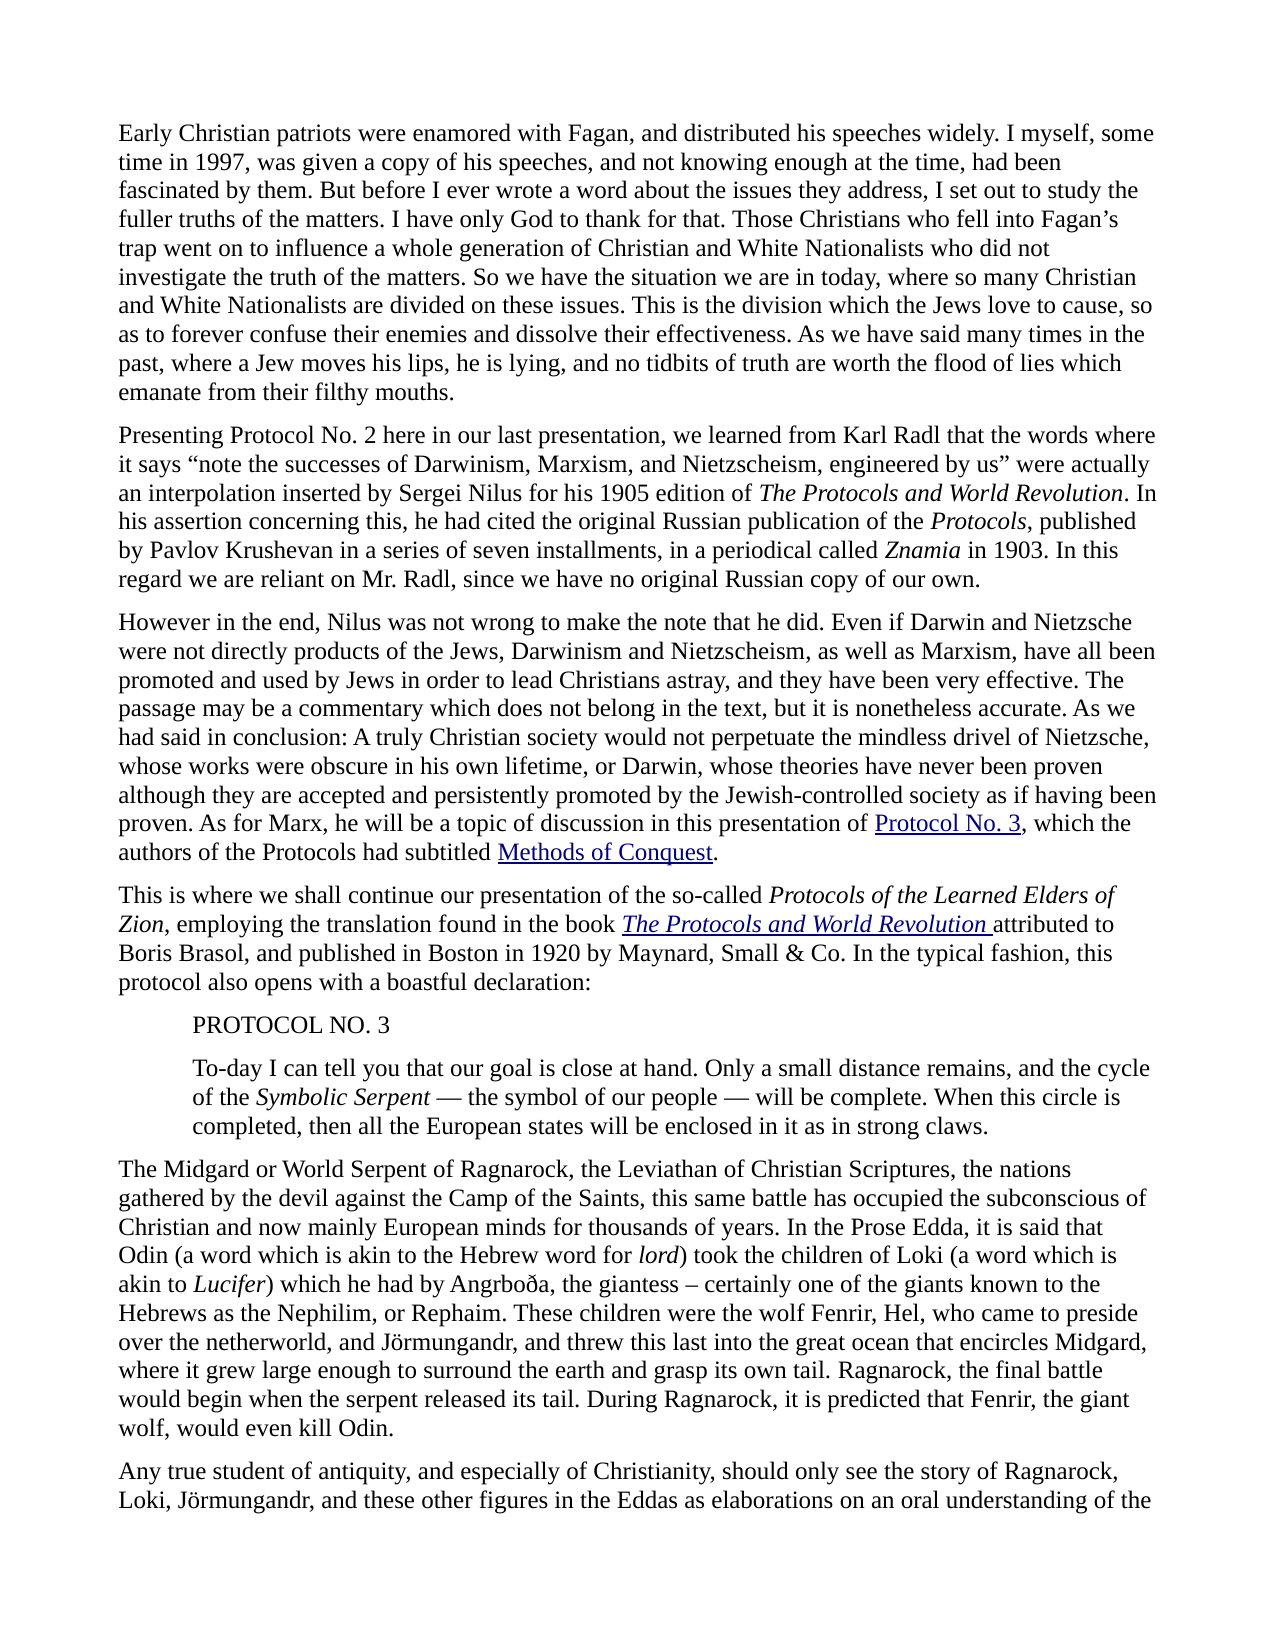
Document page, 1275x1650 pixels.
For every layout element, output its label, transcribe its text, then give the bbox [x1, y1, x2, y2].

text The Midgard or World Serpent of Ragnarock, the Leviathan of Christian Scriptures, the nations gathered by the devil against the Camp of the Saints, this same battle has occupied the subconscious of Christian and now mainly European minds for thousands of years. In the Prose Edda, it is said that Odin (a word which is akin to the Hebrew word for lord) took the children of Loki (a word which is akin to Lucifer) which he had by Angrboða, the giantess – certainly one of the giants known to the Hebrews as the Nephilim, or Rephaim. These children were the wolf Fenrir, Hel, who came to preside over the netherworld, and Jörmungandr, and threw this last into the great ocean that encircles Midgard, where it grew large enough to surround the earth and grasp its own tail. Ragnarock, the final battle would begin when the serpent released its tail. During Ragnarock, it is predicted that Fenrir, the giant wolf, would even kill Odin. [118, 1154, 1157, 1442]
text Any true student of antiquity, and especially of Christianity, should only see the story of Ragnarock, Loki, Jörmungandr, and these other figures in the Eddas as elaborations on an oral understanding of the [118, 1456, 1157, 1514]
text PROTOCOL NO. 3 [192, 1010, 1157, 1039]
text To-day I can tell you that our goal is close at hand. Only a small distance remains, and the cycle of the Symbolic Serpent — the symbol of our people — will be complete. When this circle is completed, then all the European states will be enclosed in it as in strong claws. [192, 1053, 1157, 1140]
text This is where we shall continue our presentation of the so-called Protocols of the Learned Elders of Zion, employing the translation found in the book The Protocols and World Revolution attributed to Boris Brasol, and published in Boston in 1920 by Maynard, Small & Co. In the typical fashion, this protocol also opens with a boastful declaration: [118, 881, 1157, 996]
text Presenting Protocol No. 2 here in our last presentation, we learned from Karl Radl that the words where it says “note the successes of Darwinism, Marxism, and Nietzscheism, engineered by us” were actually an interpolation inserted by Sergei Nilus for his 1905 edition of The Protocols and World Revolution. In his assertion concerning this, he had cited the original Russian publication of the Protocols, published by Pavlov Krushevan in a series of seven installments, in a periodical called Znamia in 1903. In this regard we are reliant on Mr. Radl, since we have no original Russian copy of our own. [118, 420, 1157, 593]
text Early Christian patriots were enamored with Fagan, and distributed his speeches widely. I myself, some time in 1997, was given a copy of his speeches, and not knowing enough at the time, had been fascinated by them. But before I ever wrote a word about the issues they address, I set out to study the fuller truths of the matters. I have only God to thank for that. Those Christians who fell into Fagan’s trap went on to influence a whole generation of Christian and White Nationalists who did not investigate the truth of the matters. So we have the situation we are in today, where so many Christian and White Nationalists are divided on these issues. This is the division which the Jews love to cause, so as to forever confuse their enemies and dissolve their effectiveness. As we have said many times in the past, where a Jew moves his lips, he is lying, and no tidbits of truth are worth the flood of lies which emanate from their filthy mouths. [118, 118, 1157, 406]
text However in the end, Nilus was not wrong to make the note that he did. Even if Darwin and Nietzsche were not directly products of the Jews, Darwinism and Nietzscheism, as well as Marxism, have all been promoted and used by Jews in order to lead Christians astray, and they have been very effective. The passage may be a commentary which does not belong in the text, but it is nonetheless accurate. As we had said in conclusion: A truly Christian society would not perpetuate the mindless drivel of Nietzsche, whose works were obscure in his own lifetime, or Darwin, whose theories have never been proven although they are accepted and persistently promoted by the Jewish-controlled society as if having been proven. As for Marx, he will be a topic of discussion in this presentation of Protocol No. 3, which the authors of the Protocols had subtitled Methods of Conquest. [118, 607, 1157, 866]
